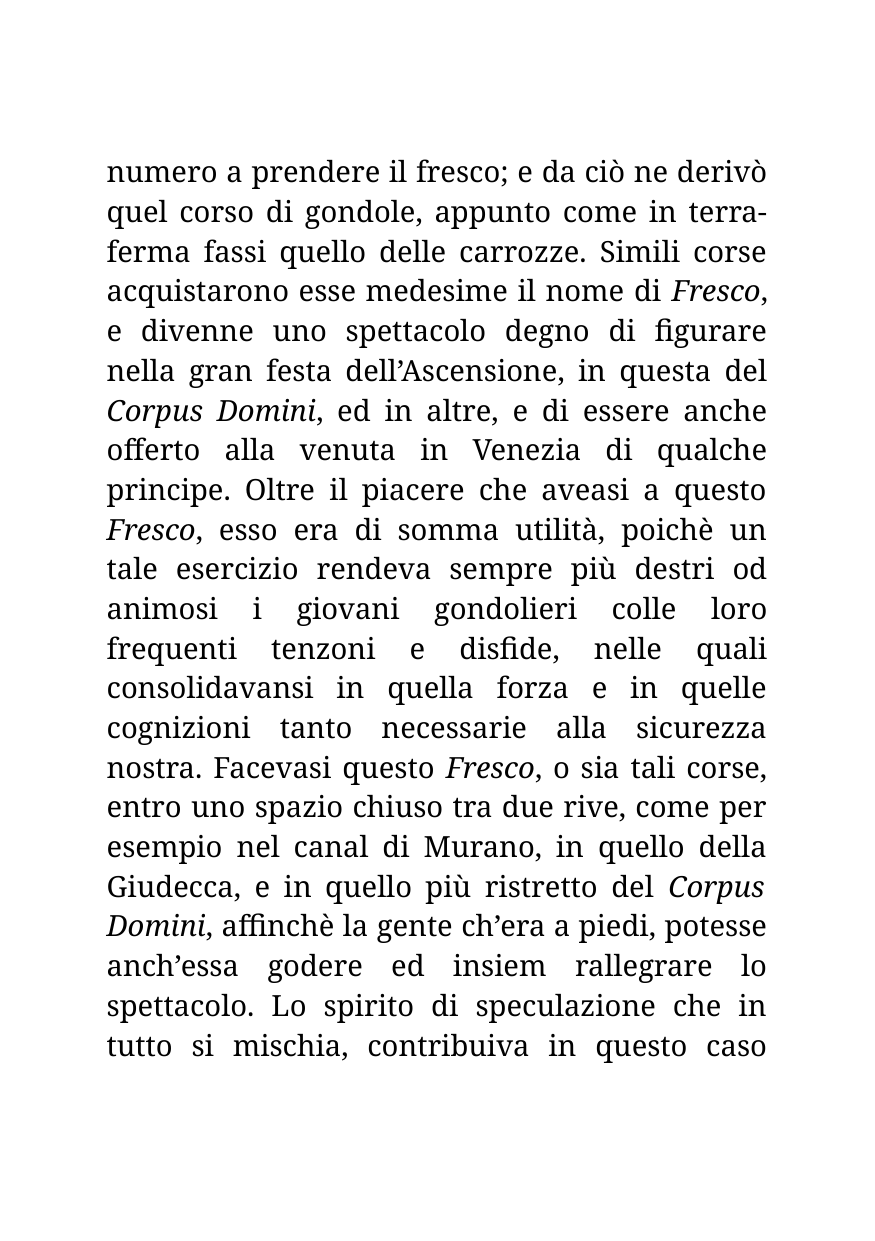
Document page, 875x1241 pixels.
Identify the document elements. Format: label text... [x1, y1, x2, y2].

text numero a prendere il fresco; e da ciò ne derivò quel corso di gondole, appunto come in terra-ferma fassi quello delle carrozze. Simili corse acquistarono esse medesime il nome di Fresco, e divenne uno spettacolo degno di figurare nella gran festa dell’Ascensione, in questa del Corpus Domini, ed in altre, e di essere anche offerto alla venuta in Venezia di qualche principe. Oltre il piacere che aveasi a questo Fresco, esso era di somma utilità, poichè un tale esercizio rendeva sempre più destri od animosi i giovani gondolieri colle loro frequenti tenzoni e disfide, nelle quali consolidavansi in quella forza e in quelle cognizioni tanto necessarie alla sicurezza nostra. Facevasi questo Fresco, o sia tali corse, entro uno spazio chiuso tra due rive, come per esempio nel canal di Murano, in quello della Giudecca, e in quello più ristretto del Corpus Domini, affinchè la gente ch’era a piedi, potesse anch’essa godere ed insiem rallegrare lo spettacolo. Lo spirito di speculazione che in tutto si mischia, contribuiva in questo caso [106, 152, 768, 1064]
